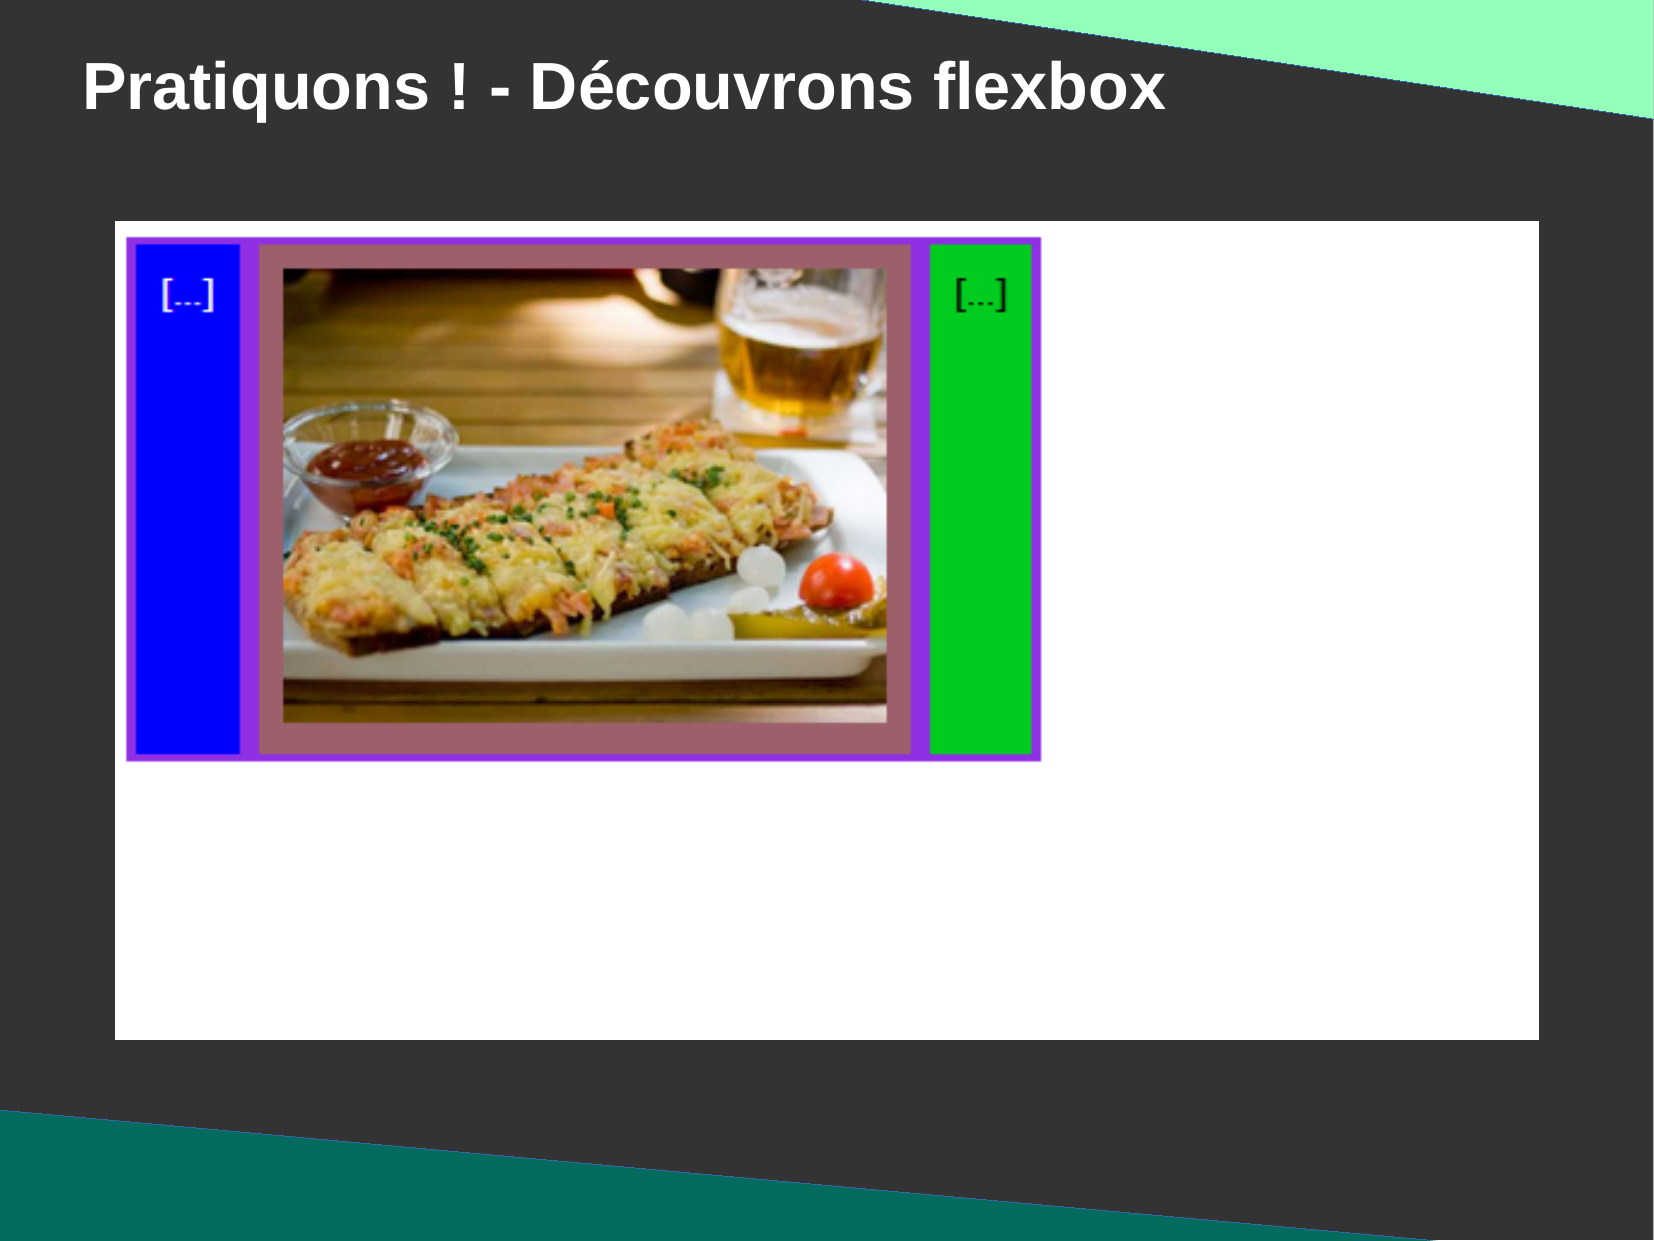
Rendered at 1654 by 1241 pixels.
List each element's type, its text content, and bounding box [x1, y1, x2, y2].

title Pratiquons ! - Découvrons flexbox [82, 49, 1630, 199]
picture [115, 221, 1539, 1040]
text_box [862, 0, 1654, 120]
